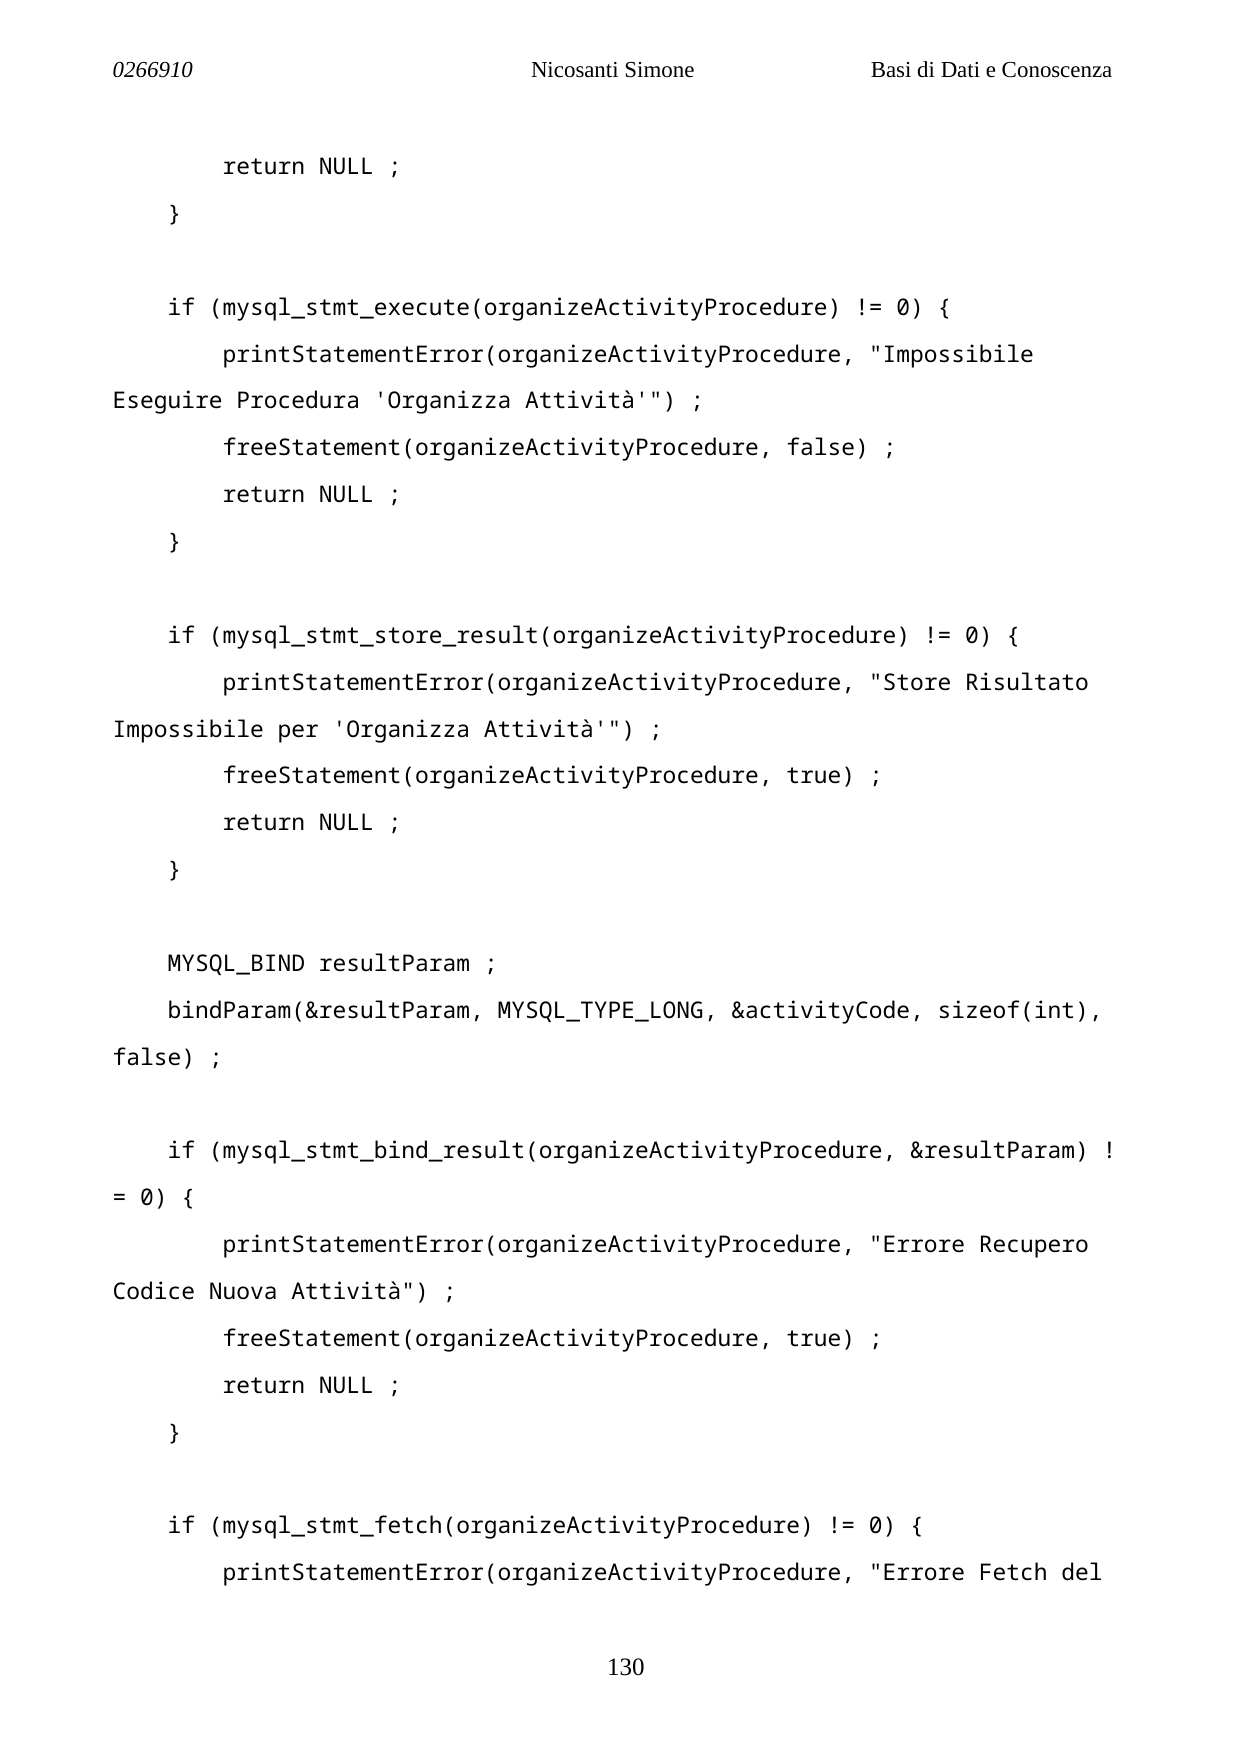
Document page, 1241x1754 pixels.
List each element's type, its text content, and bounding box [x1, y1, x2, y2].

text } [112, 853, 1128, 884]
text return NULL ; [112, 806, 1128, 837]
text MYSQL_BIND resultParam ; [112, 947, 1128, 978]
text freeStatement(organizeActivityProcedure, false) ; [112, 431, 1128, 462]
text bindParam(&resultParam, MYSQL_TYPE_LONG, &activityCode, sizeof(int), false) ; [112, 994, 1128, 1072]
text return NULL ; [112, 150, 1128, 181]
text freeStatement(organizeActivityProcedure, true) ; [112, 759, 1128, 791]
text printStatementError(organizeActivityProcedure, "Store Risultato Impossibile per 'Organizza Attività'") ; [112, 666, 1128, 744]
text printStatementError(organizeActivityProcedure, "Impossibile Eseguire Procedura 'Organizza Attività'") ; [112, 337, 1128, 416]
text if (mysql_stmt_store_result(organizeActivityProcedure) != 0) { [112, 619, 1128, 650]
text if (mysql_stmt_bind_result(organizeActivityProcedure, &resultParam) != 0) { [112, 1134, 1128, 1212]
text freeStatement(organizeActivityProcedure, true) ; [112, 1322, 1128, 1353]
text } [112, 197, 1128, 228]
text } [112, 525, 1128, 556]
text if (mysql_stmt_fetch(organizeActivityProcedure) != 0) { [112, 1509, 1128, 1541]
text if (mysql_stmt_execute(organizeActivityProcedure) != 0) { [112, 291, 1128, 322]
text printStatementError(organizeActivityProcedure, "Errore Recupero Codice Nuova Attività") ; [112, 1228, 1128, 1306]
text return NULL ; [112, 1369, 1128, 1400]
text printStatementError(organizeActivityProcedure, "Errore Fetch del [112, 1556, 1128, 1587]
text return NULL ; [112, 478, 1128, 509]
text } [112, 1416, 1128, 1447]
